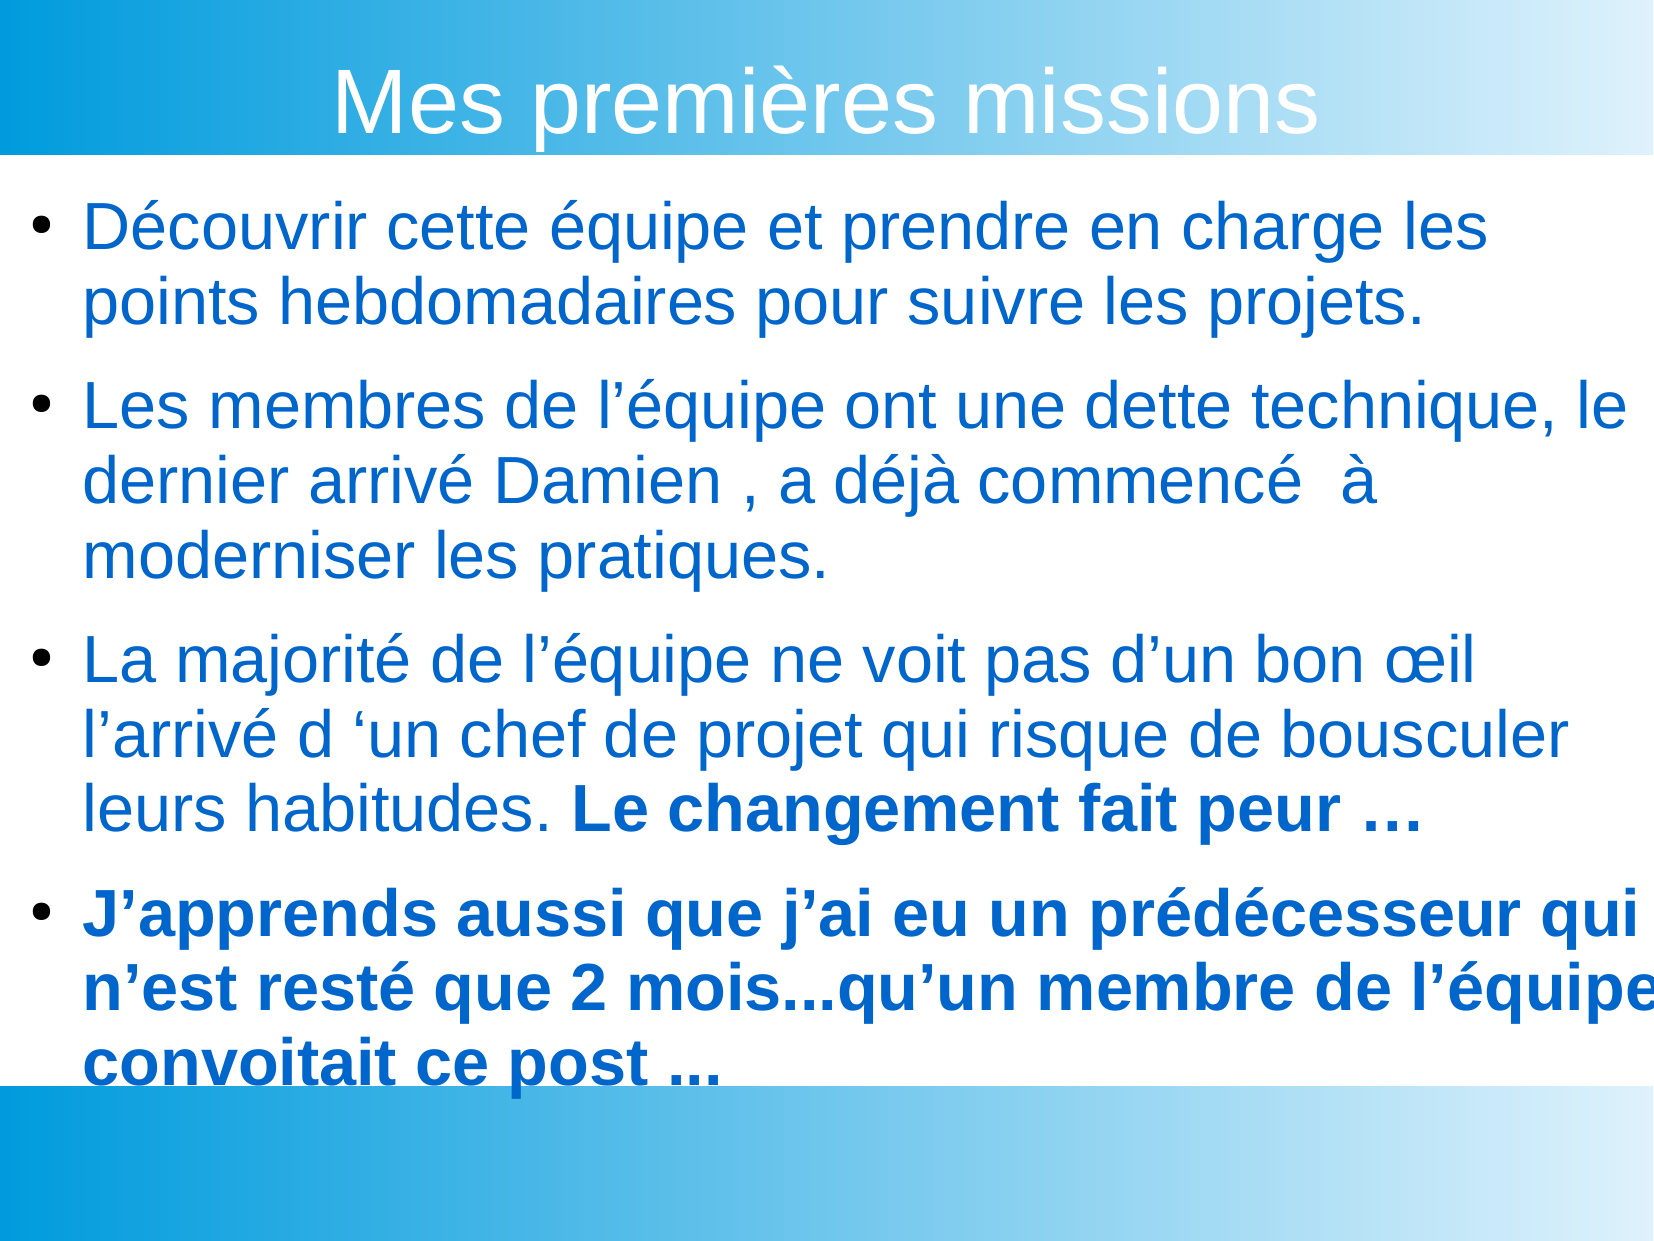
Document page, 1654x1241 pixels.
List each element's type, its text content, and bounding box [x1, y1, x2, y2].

title Mes premières missions [82, 49, 1571, 155]
list Découvrir cette équipe et prendre en charge les points hebdomadaires pour suivre les projets. Les membres de l’équipe ont une dette technique, le dernier arrivé Damien , a déjà commencé à moderniser les pratiques. La majorité de l’équipe ne voit pas d’un bon œil l’arrivé d ‘un chef de projet qui risque de bousculer leurs habitudes. Le changement fait peur … J’apprends aussi que j’ai eu un prédécesseur qui n’est resté que 2 mois...qu’un membre de l’équipe convoitait ce post ... [11, 188, 1654, 1075]
